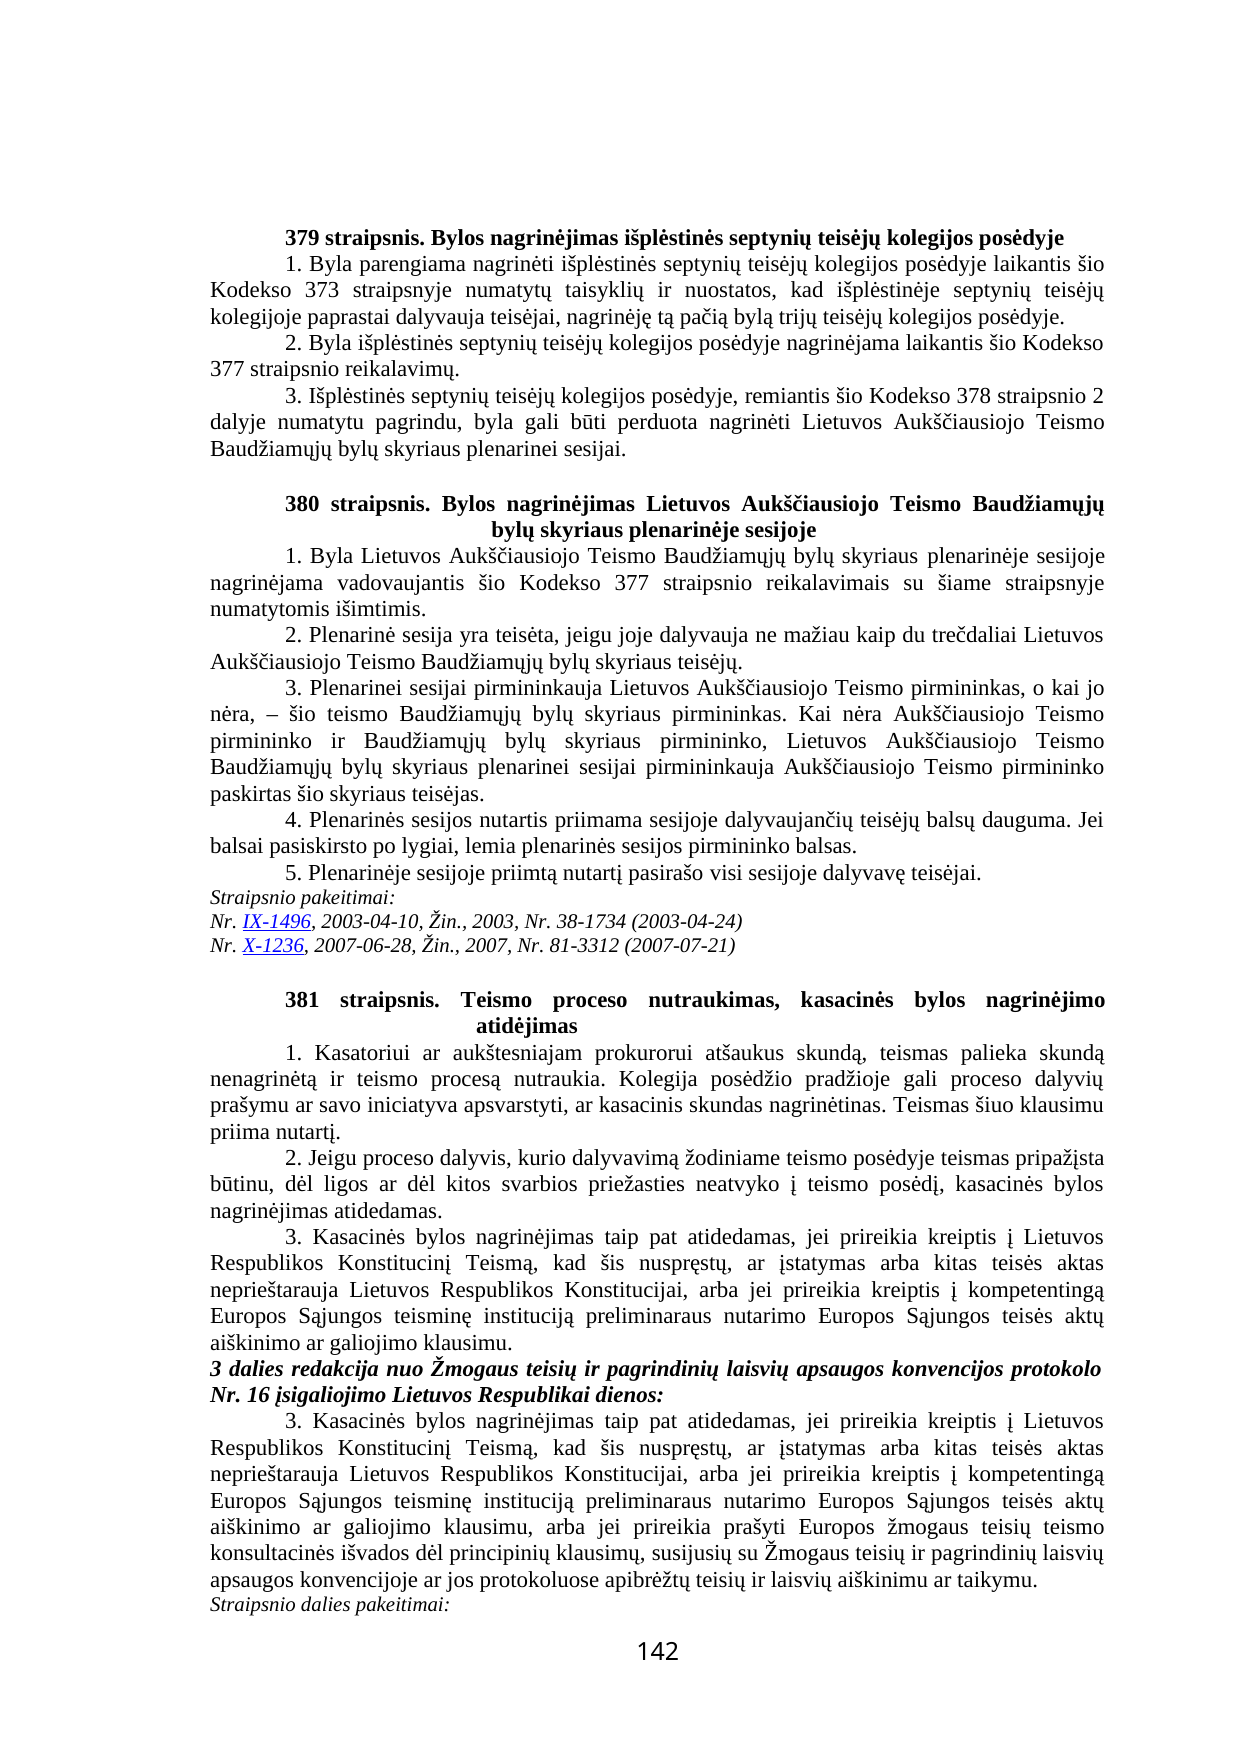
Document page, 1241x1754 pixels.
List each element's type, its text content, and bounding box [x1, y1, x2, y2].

text 1. Kasatoriui ar aukštesniajam prokurorui atšaukus skundą, teismas palieka skundą nenagrinėtą ir teismo procesą nutraukia. Kolegija posėdžio pradžioje gali proceso dalyvių prašymu ar savo iniciatyva apsvarstyti, ar kasacinis skundas nagrinėtinas. Teismas šiuo klausimu priima nutartį. [210, 1039, 1106, 1144]
text Straipsnio pakeitimai: [210, 885, 1106, 909]
text 379 straipsnis. Bylos nagrinėjimas išplėstinės septynių teisėjų kolegijos posėdyje [285, 224, 1106, 250]
text Straipsnio dalies pakeitimai: [210, 1592, 1106, 1616]
text 3. Išplėstinės septynių teisėjų kolegijos posėdyje, remiantis šio Kodekso 378 straipsnio 2 dalyje numatytu pagrindu, byla gali būti perduota nagrinėti Lietuvos Aukščiausiojo Teismo Baudžiamųjų bylų skyriaus plenarinei sesijai. [210, 382, 1106, 461]
text 1. Byla Lietuvos Aukščiausiojo Teismo Baudžiamųjų bylų skyriaus plenarinėje sesijoje nagrinėjama vadovaujantis šio Kodekso 377 straipsnio reikalavimais su šiame straipsnyje numatytomis išimtimis. [210, 542, 1106, 621]
text 5. Plenarinėje sesijoje priimtą nutartį pasirašo visi sesijoje dalyvavę teisėjai. [210, 859, 1106, 885]
text Nr. X-1236, 2007-06-28, Žin., 2007, Nr. 81-3312 (2007-07-21) [210, 933, 1106, 957]
text 3. Plenarinei sesijai pirmininkauja Lietuvos Aukščiausiojo Teismo pirmininkas, o kai jo nėra, – šio teismo Baudžiamųjų bylų skyriaus pirmininkas. Kai nėra Aukščiausiojo Teismo pirmininko ir Baudžiamųjų bylų skyriaus pirmininko, Lietuvos Aukščiausiojo Teismo Baudžiamųjų bylų skyriaus plenarinei sesijai pirmininkauja Aukščiausiojo Teismo pirmininko paskirtas šio skyriaus teisėjas. [210, 674, 1106, 806]
text Nr. IX-1496, 2003-04-10, Žin., 2003, Nr. 38-1734 (2003-04-24) [210, 909, 1106, 933]
text 3. Kasacinės bylos nagrinėjimas taip pat atidedamas, jei prireikia kreiptis į Lietuvos Respublikos Konstitucinį Teismą, kad šis nuspręstų, ar įstatymas arba kitas teisės aktas neprieštarauja Lietuvos Respublikos Konstitucijai, arba jei prireikia kreiptis į kompetentingą Europos Sąjungos teisminę instituciją preliminaraus nutarimo Europos Sąjungos teisės aktų aiškinimo ar galiojimo klausimu. [210, 1223, 1106, 1355]
text 4. Plenarinės sesijos nutartis priimama sesijoje dalyvaujančių teisėjų balsų dauguma. Jei balsai pasiskirsto po lygiai, lemia plenarinės sesijos pirmininko balsas. [210, 806, 1106, 859]
text 381 straipsnis. Teismo proceso nutraukimas, kasacinės bylos nagrinėjimo atidėjimas [285, 986, 1106, 1039]
text 2. Plenarinė sesija yra teisėta, jeigu joje dalyvauja ne mažiau kaip du trečdaliai Lietuvos Aukščiausiojo Teismo Baudžiamųjų bylų skyriaus teisėjų. [210, 621, 1106, 674]
text 3 dalies redakcija nuo Žmogaus teisių ir pagrindinių laisvių apsaugos konvencijos protokolo Nr. 16 įsigaliojimo Lietuvos Respublikai dienos: [210, 1355, 1106, 1408]
text 2. Jeigu proceso dalyvis, kurio dalyvavimą žodiniame teismo posėdyje teismas pripažįsta būtinu, dėl ligos ar dėl kitos svarbios priežasties neatvyko į teismo posėdį, kasacinės bylos nagrinėjimas atidedamas. [210, 1144, 1106, 1223]
text 380 straipsnis. Bylos nagrinėjimas Lietuvos Aukščiausiojo Teismo Baudžiamųjų bylų skyriaus plenarinėje sesijoje [285, 490, 1106, 542]
text 2. Byla išplėstinės septynių teisėjų kolegijos posėdyje nagrinėjama laikantis šio Kodekso 377 straipsnio reikalavimų. [210, 329, 1106, 382]
text 3. Kasacinės bylos nagrinėjimas taip pat atidedamas, jei prireikia kreiptis į Lietuvos Respublikos Konstitucinį Teismą, kad šis nuspręstų, ar įstatymas arba kitas teisės aktas neprieštarauja Lietuvos Respublikos Konstitucijai, arba jei prireikia kreiptis į kompetentingą Europos Sąjungos teisminę instituciją preliminaraus nutarimo Europos Sąjungos teisės aktų aiškinimo ar galiojimo klausimu, arba jei prireikia prašyti Europos žmogaus teisių teismo konsultacinės išvados dėl principinių klausimų, susijusių su Žmogaus teisių ir pagrindinių laisvių apsaugos konvencijoje ar jos protokoluose apibrėžtų teisių ir laisvių aiškinimu ar taikymu. [210, 1408, 1106, 1592]
text 1. Byla parengiama nagrinėti išplėstinės septynių teisėjų kolegijos posėdyje laikantis šio Kodekso 373 straipsnyje numatytų taisyklių ir nuostatos, kad išplėstinėje septynių teisėjų kolegijoje paprastai dalyvauja teisėjai, nagrinėję tą pačią bylą trijų teisėjų kolegijos posėdyje. [210, 250, 1106, 329]
